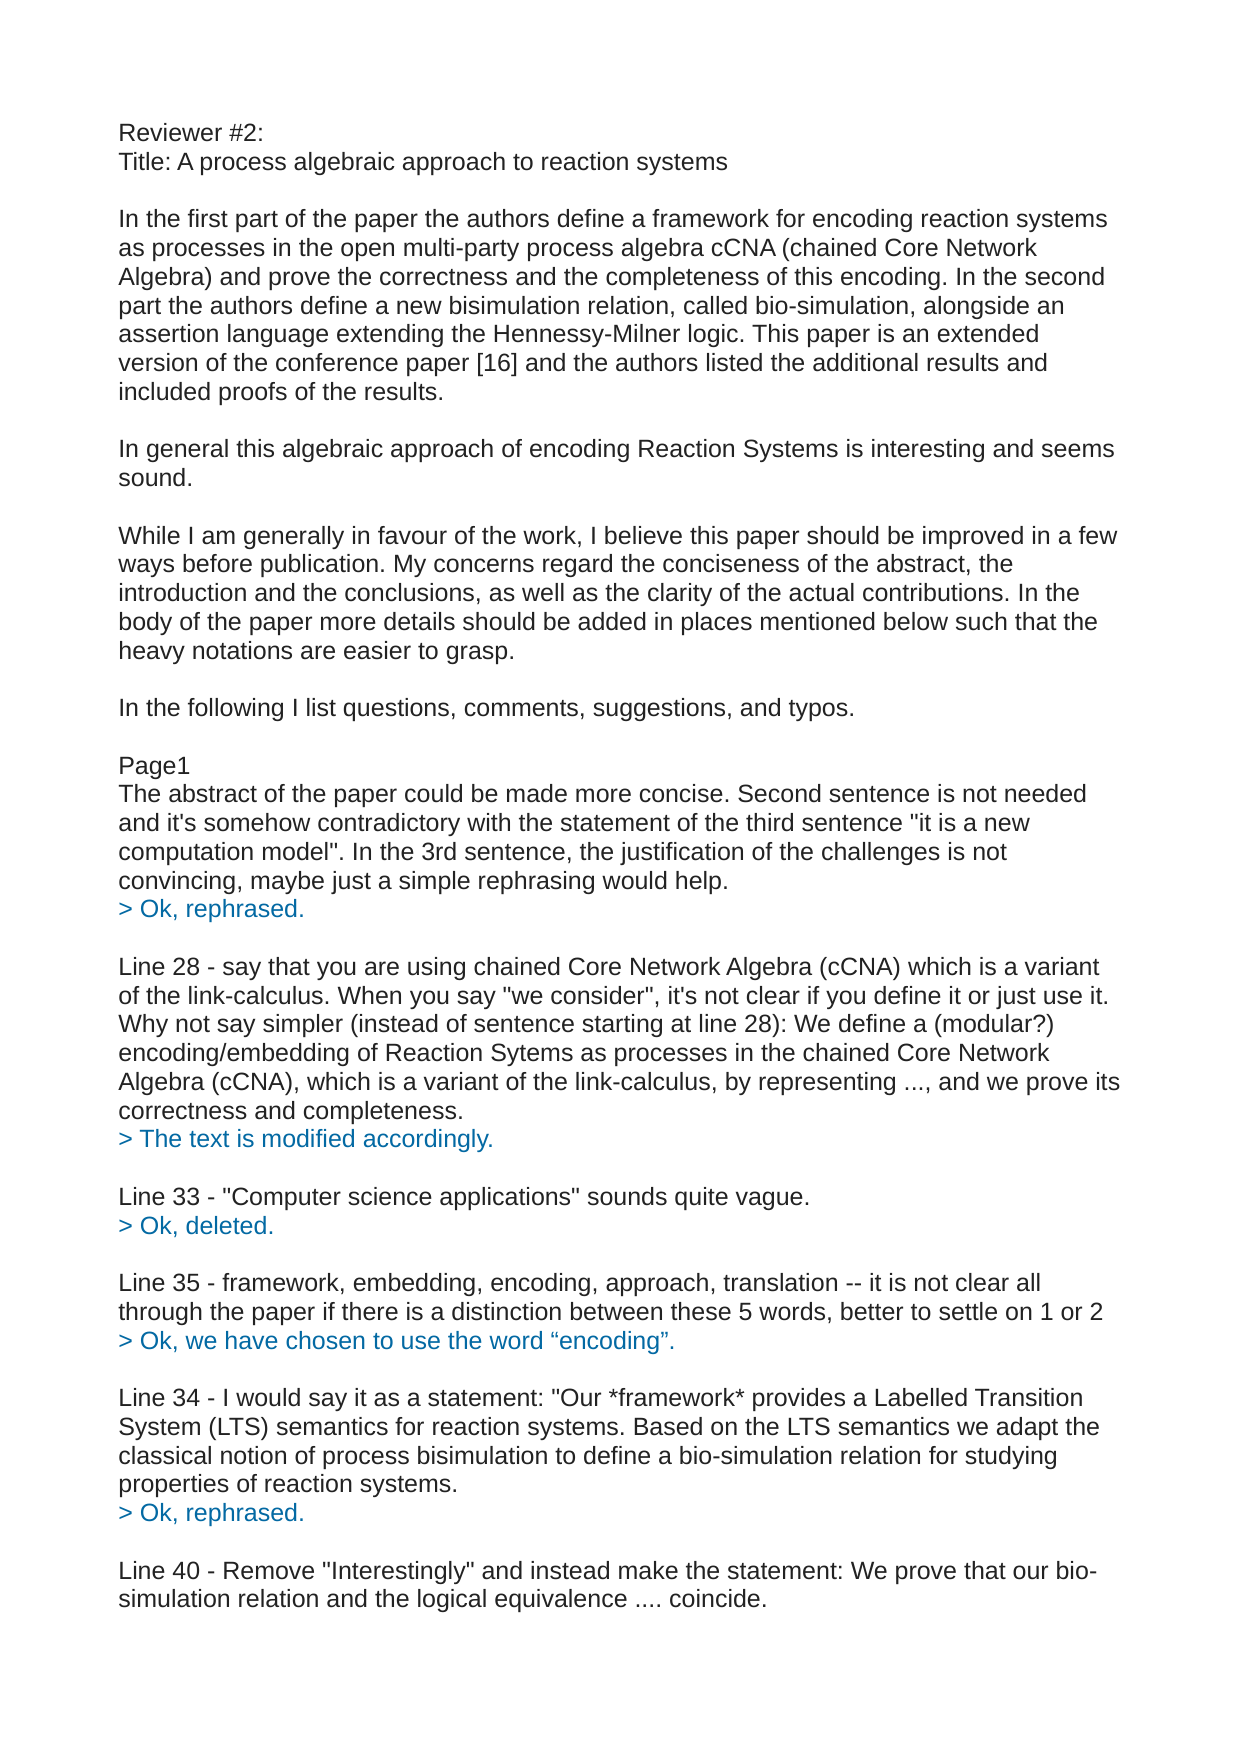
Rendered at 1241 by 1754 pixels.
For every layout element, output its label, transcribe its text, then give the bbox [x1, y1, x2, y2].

text Reviewer #2: Title: A process algebraic approach to reaction systems In the first part of the paper the authors define a framework for encoding reaction systems as processes in the open multi-party process algebra cCNA (chained Core Network Algebra) and prove the correctness and the completeness of this encoding. In the second part the authors define a new bisimulation relation, called bio-simulation, alongside an assertion language extending the Hennessy-Milner logic. This paper is an extended version of the conference paper [16] and the authors listed the additional results and included proofs of the results. In general this algebraic approach of encoding Reaction Systems is interesting and seems sound. While I am generally in favour of the work, I believe this paper should be improved in a few ways before publication. My concerns regard the conciseness of the abstract, the introduction and the conclusions, as well as the clarity of the actual contributions. In the body of the paper more details should be added in places mentioned below such that the heavy notations are easier to grasp. In the following I list questions, comments, suggestions, and typos. Page1 The abstract of the paper could be made more concise. Second sentence is not needed and it's somehow contradictory with the statement of the third sentence "it is a new computation model". In the 3rd sentence, the justification of the challenges is not convincing, maybe just a simple rephrasing would help. [118, 118, 1122, 894]
text Line 34 - I would say it as a statement: "Our *framework* provides a Labelled Transition System (LTS) semantics for reaction systems. Based on the LTS semantics we adapt the classical notion of process bisimulation to define a bio-simulation relation for studying properties of reaction systems. > Ok, rephrased. [118, 1383, 1122, 1527]
text > Ok, rephrased. [118, 894, 1122, 952]
text Line 28 - say that you are using chained Core Network Algebra (cCNA) which is a variant of the link-calculus. When you say "we consider", it's not clear if you define it or just use it. Why not say simpler (instead of sentence starting at line 28): We define a (modular?) encoding/embedding of Reaction Sytems as processes in the chained Core Network Algebra (cCNA), which is a variant of the link-calculus, by representing ..., and we prove its correctness and completeness. > The text is modified accordingly. [118, 952, 1122, 1153]
text Line 40 - Remove "Interestingly" and instead make the statement: We prove that our bio-simulation relation and the logical equivalence .... coincide. [118, 1556, 1122, 1613]
text > Ok, deleted. [118, 1211, 1122, 1239]
text Line 35 - framework, embedding, encoding, approach, translation -- it is not clear all through the paper if there is a distinction between these 5 words, better to settle on 1 or 2 > Ok, we have chosen to use the word “encoding”. [118, 1239, 1122, 1354]
text Line 33 - "Computer science applications" sounds quite vague. [118, 1182, 1122, 1211]
